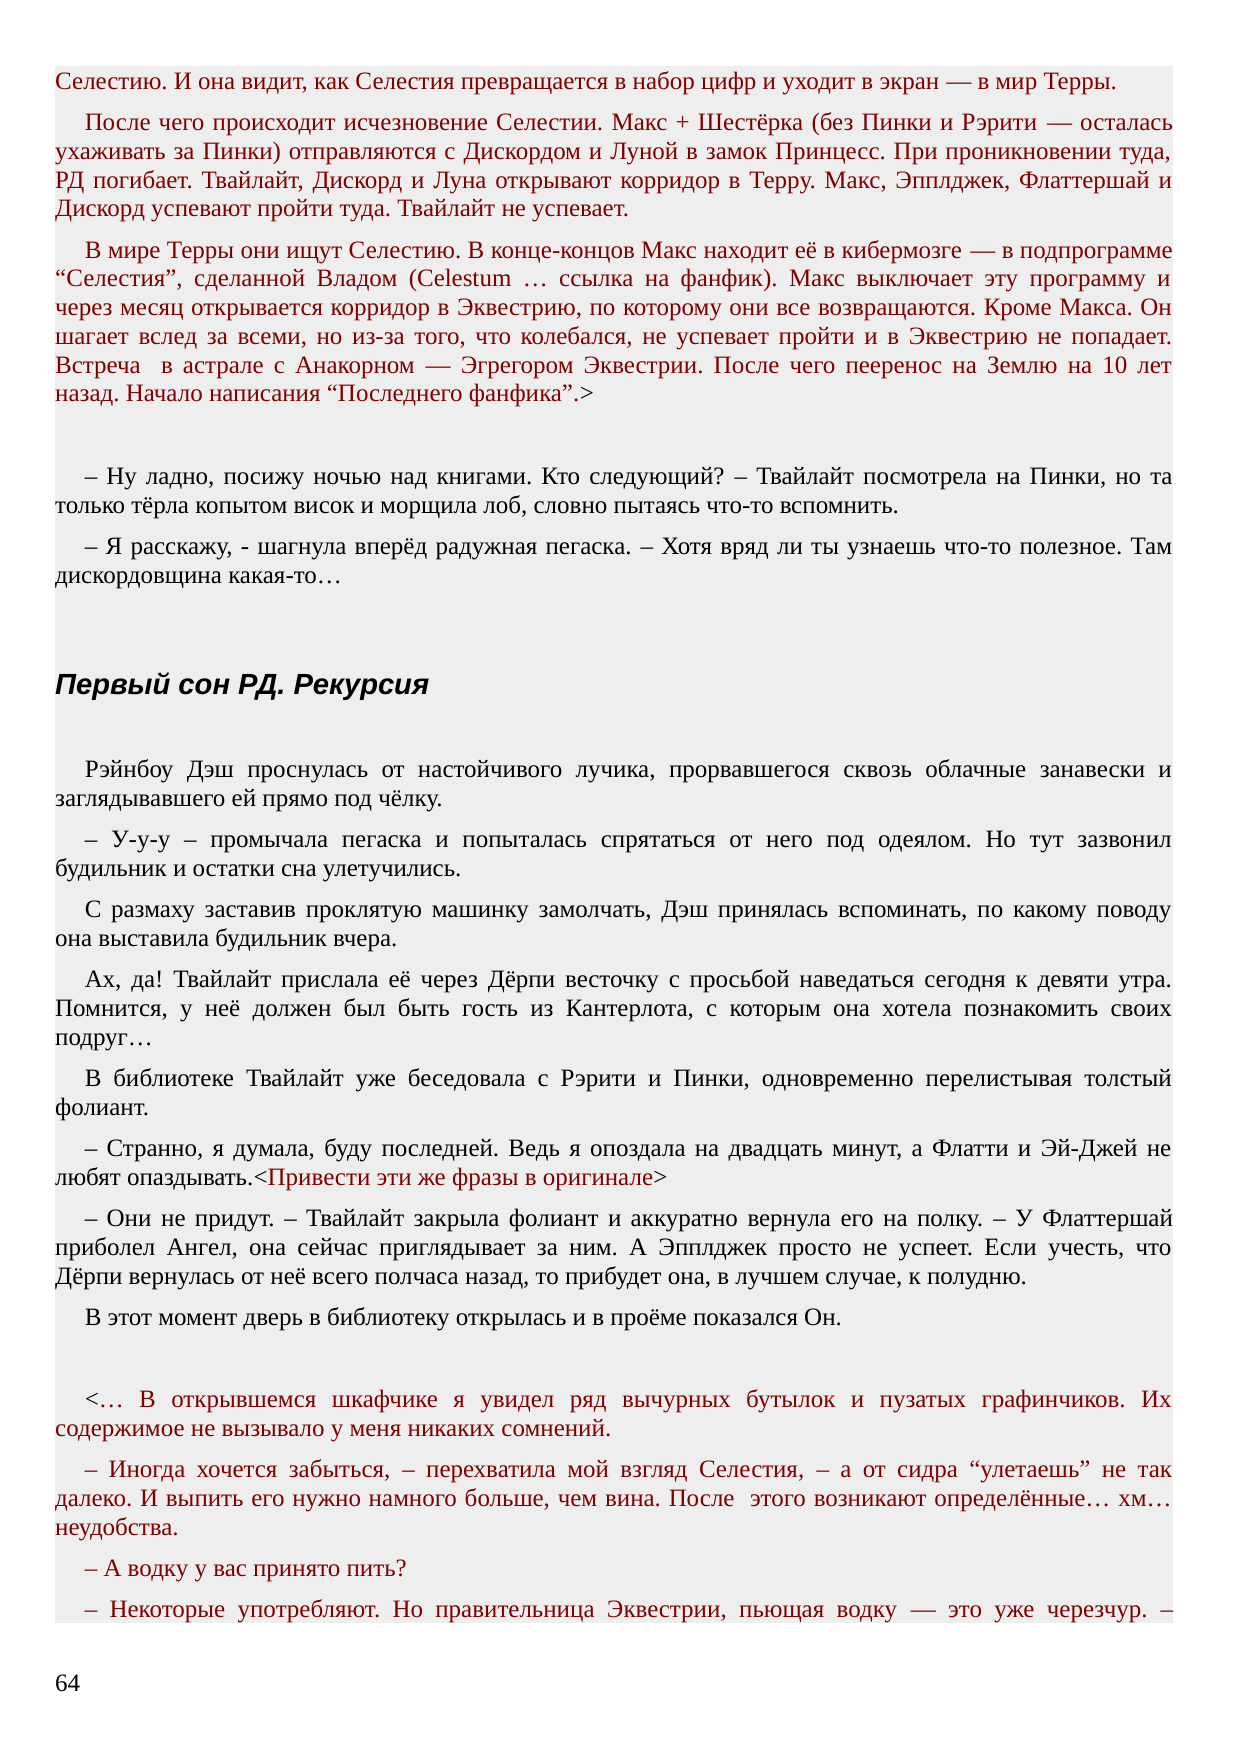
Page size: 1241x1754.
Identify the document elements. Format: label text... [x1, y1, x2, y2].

text В мире Терры они ищут Селестию. В конце-концов Макс находит её в кибермозге — в подпрограмме “Селестия”, сделанной Владом (Celestum … ссылка на фанфик). Макс выключает эту программу и через месяц открывается корридор в Эквестрию, по которому они все возвращаются. Кроме Макса. Он шагает вслед за всеми, но из-за того, что колебался, не успевает пройти и в Эквестрию не попадает. Встреча в астрале с Анакорном — Эгрегором Эквестрии. После чего пееренос на Землю на 10 лет назад. Начало написания “Последнего фанфика”.> [55, 235, 1173, 407]
text Рэйнбоу Дэш проснулась от настойчивого лучика, прорвавшегося сквозь облачные занавески и заглядывавшего ей прямо под чёлку. [55, 754, 1173, 812]
text – У-у-у – промычала пегаска и попыталась спрятаться от него под одеялом. Но тут зазвонил будильник и остатки сна улетучились. [55, 824, 1173, 882]
text – А водку у вас принято пить? [55, 1553, 1173, 1582]
text В библиотеке Твайлайт уже беседовала с Рэрити и Пинки, одновременно перелистывая толстый фолиант. [55, 1063, 1173, 1121]
text – Они не придут. – Твайлайт закрыла фолиант и аккуратно вернула его на полку. – У Флаттершай приболел Ангел, она сейчас приглядывает за ним. А Эпплджек просто не успеет. Если учесть, что Дёрпи вернулась от неё всего полчаса назад, то прибудет она, в лучшем случае, к полудню. [55, 1203, 1173, 1289]
text – Иногда хочется забыться, – перехватила мой взгляд Селестия, – а от сидра “улетаешь” не так далеко. И выпить его нужно намного больше, чем вина. После этого возникают определённые… хм… неудобства. [55, 1454, 1173, 1541]
subtitle Первый сон РД. Рекурсия [55, 667, 1173, 701]
text – Я расскажу, - шагнула вперёд радужная пегаска. – Хотя вряд ли ты узнаешь что-то полезное. Там дискордовщина какая-то… [55, 531, 1173, 588]
text С размаху заставив проклятую машинку замолчать, Дэш принялась вспоминать, по какому поводу она выставила будильник вчера. [55, 894, 1173, 952]
text В этот момент дверь в библиотеку открылась и в проёме показался Он. [55, 1302, 1173, 1331]
text Ах, да! Твайлайт прислала её через Дёрпи весточку с просьбой наведаться сегодня к девяти утра. Помнится, у неё должен был быть гость из Кантерлота, с которым она хотела познакомить своих подруг… [55, 964, 1173, 1051]
text После чего происходит исчезновение Селестии. Макс + Шестёрка (без Пинки и Рэрити — осталась ухаживать за Пинки) отправляются с Дискордом и Луной в замок Принцесс. При проникновении туда, РД погибает. Твайлайт, Дискорд и Луна открывают корридор в Терру. Макс, Эпплджек, Флаттершай и Дискорд успевают пройти туда. Твайлайт не успевает. [55, 107, 1173, 222]
text <… В открывшемся шкафчике я увидел ряд вычурных бутылок и пузатых графинчиков. Их содержимое не вызывало у меня никаких сомнений. [55, 1384, 1173, 1442]
text – Некоторые употребляют. Но правительница Эквестрии, пьющая водку — это уже черезчур. – [55, 1594, 1173, 1623]
text – Странно, я думала, буду последней. Ведь я опоздала на двадцать минут, а Флатти и Эй-Джей не любят опаздывать.<Привести эти же фразы в оригинале> [55, 1133, 1173, 1191]
text Селестию. И она видит, как Селестия превращается в набор цифр и уходит в экран — в мир Терры. [55, 66, 1173, 95]
text – Ну ладно, посижу ночью над книгами. Кто следующий? – Твайлайт посмотрела на Пинки, но та только тёрла копытом висок и морщила лоб, словно пытаясь что-то вспомнить. [55, 461, 1173, 518]
